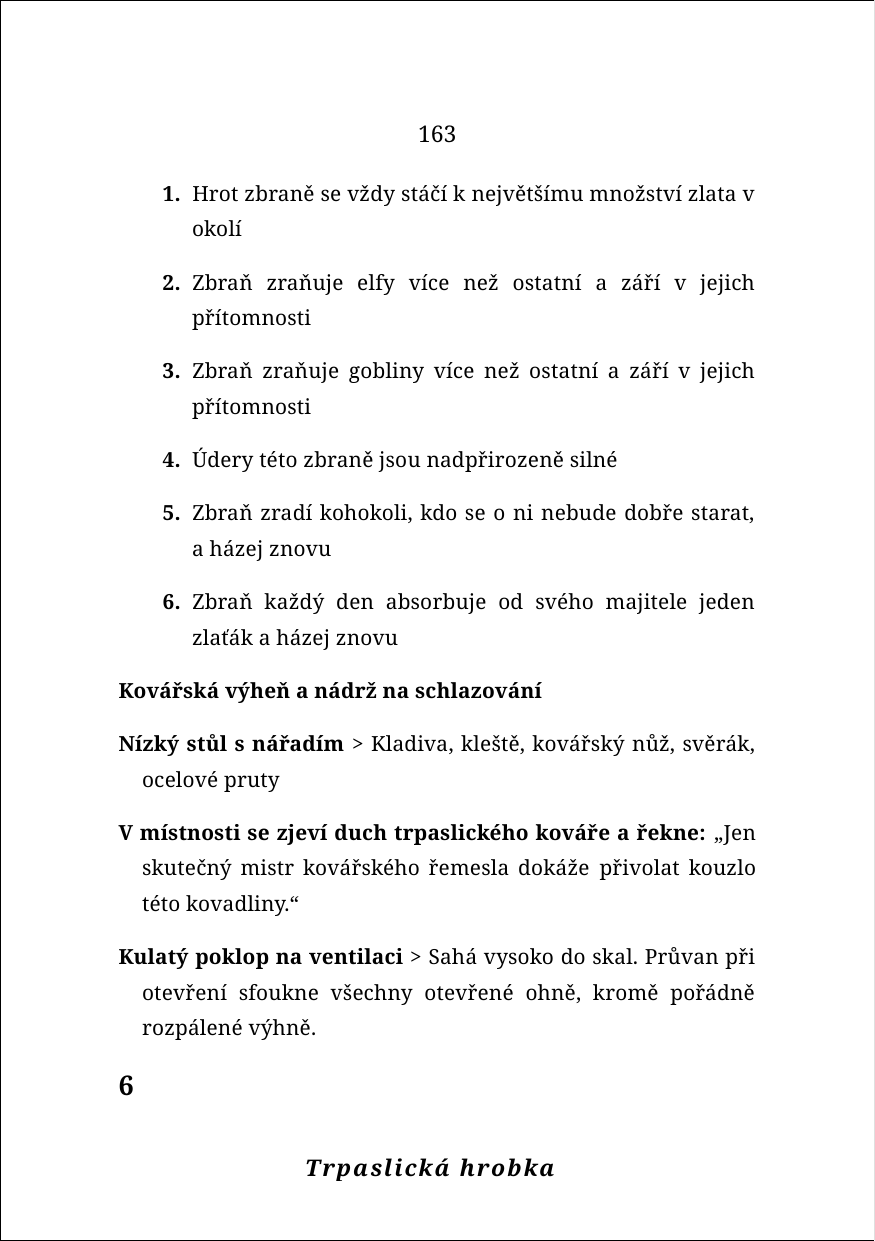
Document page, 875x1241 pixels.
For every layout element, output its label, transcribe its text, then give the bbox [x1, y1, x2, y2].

list Zbraň zradí kohokoli, kdo se o ni nebude dobře starat, a házej znovu [162, 498, 756, 562]
list Zbraň zraňuje elfy více než ostatní a září v jejich přítomnosti [162, 268, 756, 332]
list Hrot zbraně se vždy stáčí k největšímu množství zlata v okolí [162, 179, 756, 243]
text Kulatý poklop na ventilaci > Sahá vysoko do skal. Průvan při otevření sfoukne všechny otevřené ohně, kromě pořádně rozpálené výhně. [118, 942, 756, 1042]
text V místnosti se zjeví duch trpaslického kováře a řekne: „Jen skutečný mistr kovářského řemesla dokáže přivolat kouzlo této kovadliny.“ [118, 818, 756, 917]
text Nízký stůl s nářadím > Kladiva, kleště, kovářský nůž, svěrák, ocelové pruty [118, 729, 756, 793]
text Kovářská výheň a nádrž na schlazování [118, 676, 756, 704]
list Údery této zbraně jsou nadpřirozeně silné [162, 445, 756, 474]
list Zbraň každý den absorbuje od svého majitele jeden zlaťák a házej znovu [162, 587, 756, 651]
text 6 [118, 1066, 756, 1103]
list Zbraň zraňuje gobliny více než ostatní a září v jejich přítomnosti [162, 356, 756, 420]
